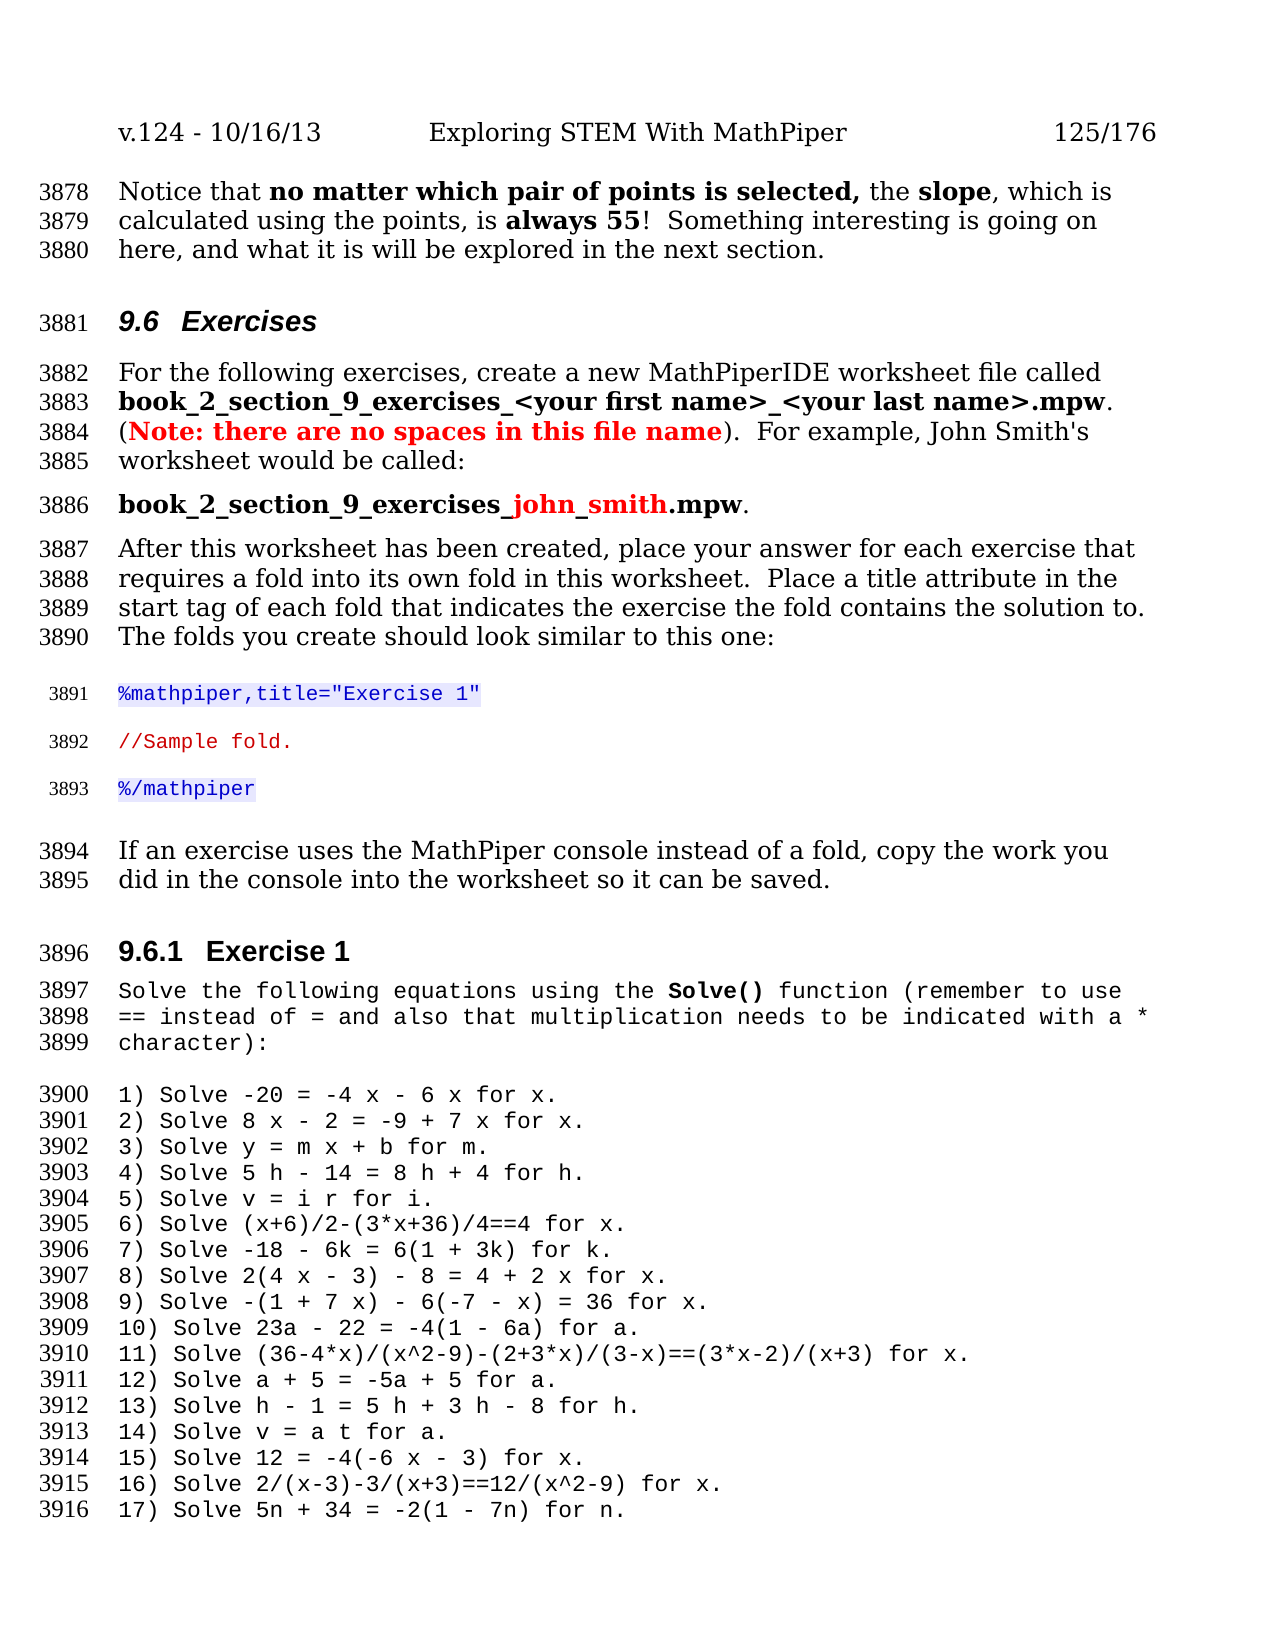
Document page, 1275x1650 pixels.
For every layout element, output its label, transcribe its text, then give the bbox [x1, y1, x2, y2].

text After this worksheet has been created, place your answer for each exercise that requires a fold into its own fold in this worksheet. Place a title attribute in the start tag of each fold that indicates the exercise the fold contains the solution to. The folds you create should look similar to this one: [118, 535, 1157, 651]
text If an exercise uses the MathPiper console instead of a fold, copy the work you did in the console into the worksheet so it can be saved. [118, 836, 1157, 895]
text %mathpiper,title="Exercise 1" [118, 683, 1157, 707]
text 17) Solve 5n + 34 = -2(1 - 7n) for n. [118, 1498, 1157, 1524]
text 9) Solve -(1 + 7 x) - 6(-7 - x) = 36 for x. [118, 1291, 1157, 1317]
text 14) Solve v = a t for a. [118, 1420, 1157, 1446]
subtitle Exercises [118, 304, 1157, 337]
text 5) Solve v = i r for i. [118, 1187, 1157, 1213]
text //Sample fold. [118, 731, 1157, 754]
text 8) Solve 2(4 x - 3) - 8 = 4 + 2 x for x. [118, 1265, 1157, 1291]
text 7) Solve -18 - 6k = 6(1 + 3k) for k. [118, 1239, 1157, 1265]
text 6) Solve (x+6)/2-(3*x+36)/4==4 for x. [118, 1213, 1157, 1239]
text 1) Solve -20 = -4 x - 6 x for x. [118, 1083, 1157, 1109]
text 16) Solve 2/(x-3)-3/(x+3)==12/(x^2-9) for x. [118, 1472, 1157, 1498]
text For the following exercises, create a new MathPiperIDE worksheet file called book_2_section_9_exercises_<your first name>_<your last name>.mpw. (Note: there are no spaces in this file name). For example, John Smith's worksheet would be called: [118, 358, 1157, 475]
text 10) Solve 23a - 22 = -4(1 - 6a) for a. [118, 1317, 1157, 1342]
text 13) Solve h - 1 = 5 h + 3 h - 8 for h. [118, 1394, 1157, 1420]
text Notice that no matter which pair of points is selected, the slope, which is calculated using the points, is always 55! Something interesting is going on here, and what it is will be explored in the next section. [118, 177, 1157, 265]
text 12) Solve a + 5 = -5a + 5 for a. [118, 1368, 1157, 1394]
text %/mathpiper [118, 778, 1157, 802]
text 3) Solve y = m x + b for m. [118, 1135, 1157, 1161]
text 11) Solve (36-4*x)/(x^2-9)-(2+3*x)/(3-x)==(3*x-2)/(x+3) for x. [118, 1342, 1157, 1368]
subtitle Exercise 1 [118, 934, 1157, 967]
text book_2_section_9_exercises_john_smith.mpw. [118, 490, 1157, 520]
text 2) Solve 8 x - 2 = -9 + 7 x for x. [118, 1109, 1157, 1135]
text 15) Solve 12 = -4(-6 x - 3) for x. [118, 1446, 1157, 1472]
text Solve the following equations using the Solve() function (remember to use == instead of = and also that multiplication needs to be indicated with a * character): [118, 979, 1157, 1057]
text 4) Solve 5 h - 14 = 8 h + 4 for h. [118, 1161, 1157, 1187]
